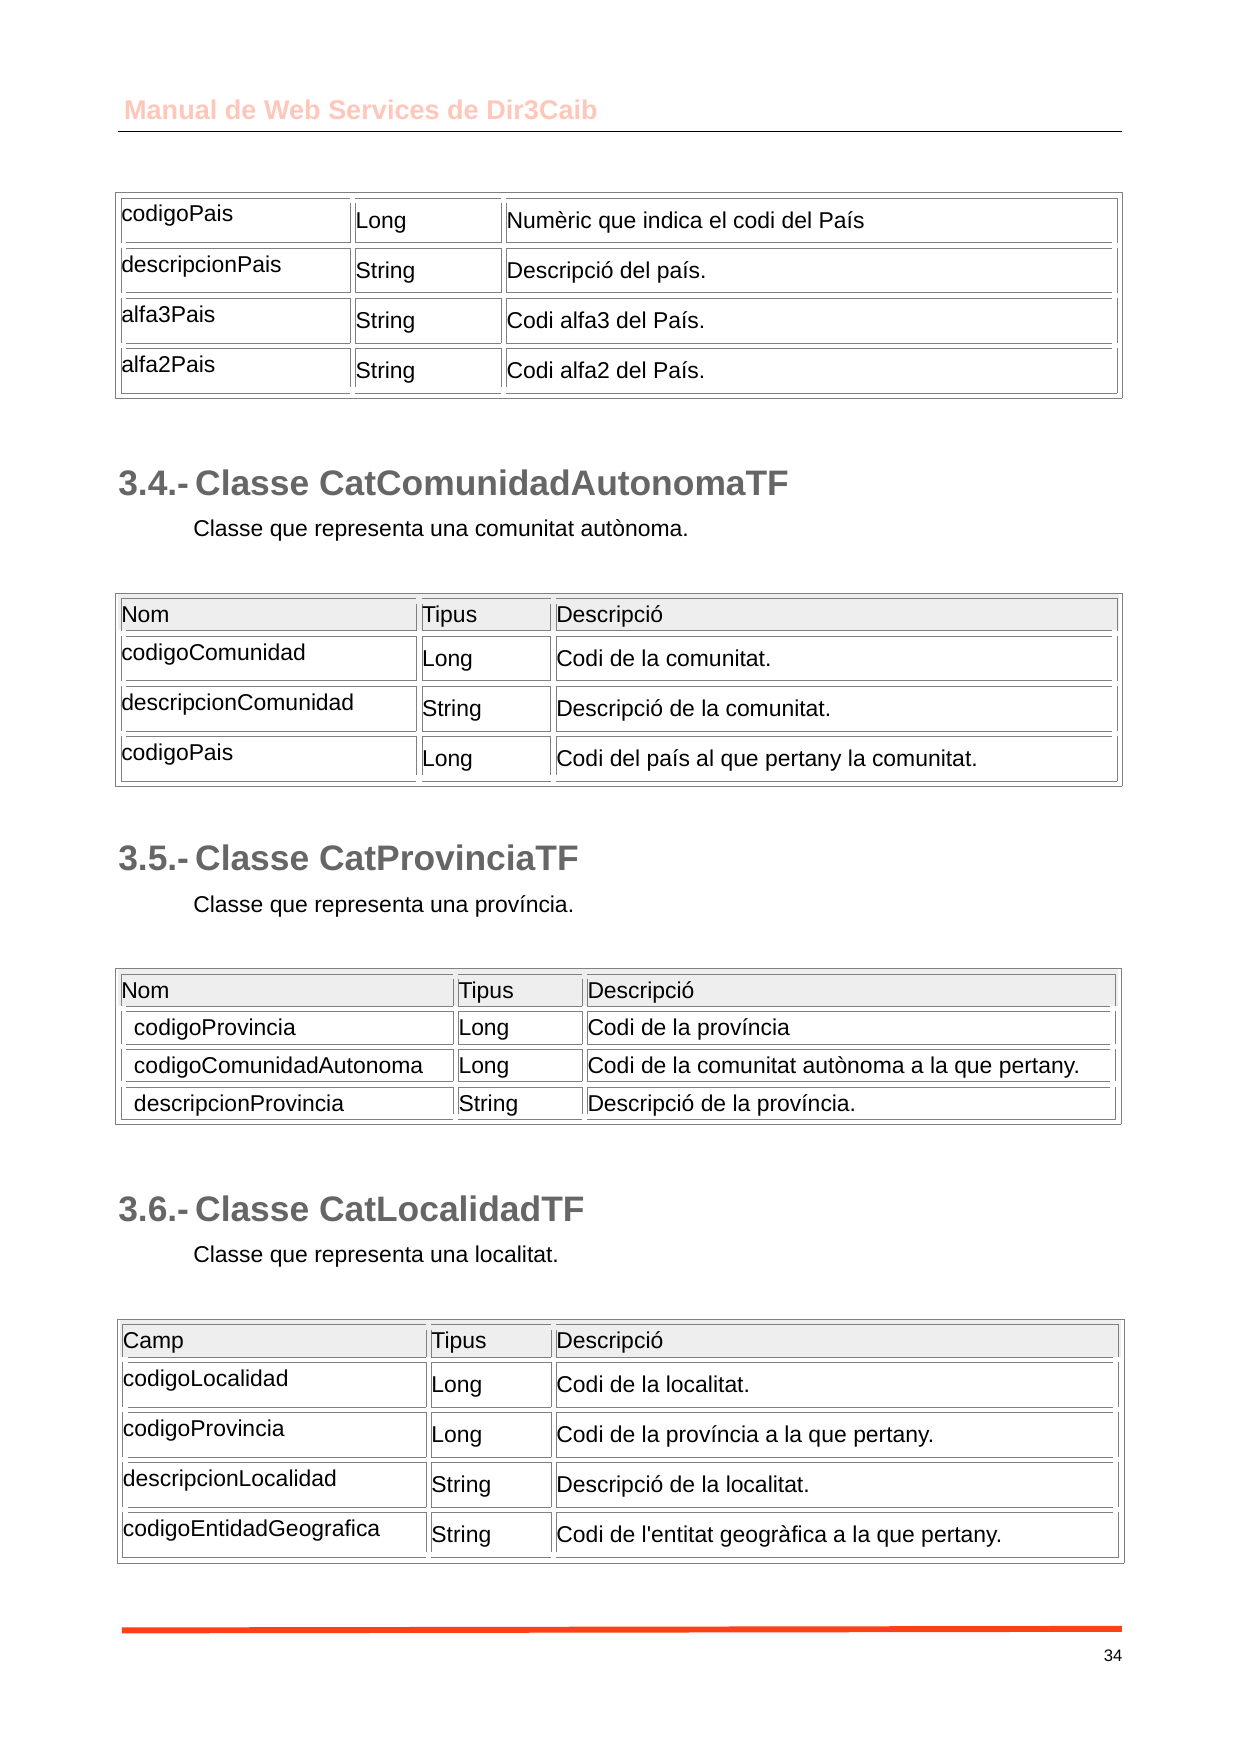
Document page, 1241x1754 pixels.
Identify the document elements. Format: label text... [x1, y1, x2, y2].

table_cell Codi del país al que pertany la comunitat. [553, 731, 1119, 781]
table_cell Codi alfa3 del País. [504, 292, 1119, 342]
subtitle Classe CatComunidadAutonomaTF [118, 462, 1122, 502]
table_cell Long [353, 193, 503, 242]
table_cell String [353, 242, 503, 292]
table_header Descripció [584, 969, 1118, 1006]
table_header Nom [118, 594, 419, 630]
table_cell String [428, 1507, 553, 1557]
table_cell descripcionPais [118, 242, 352, 292]
table_header Tipus [455, 969, 584, 1006]
table_cell Descripció de la localitat. [553, 1457, 1121, 1507]
table_cell codigoProvincia [118, 1006, 455, 1043]
table_cell codigoProvincia [120, 1407, 428, 1457]
table_cell Codi alfa2 del País. [504, 343, 1119, 392]
table_header Camp [120, 1320, 428, 1357]
table_cell Long [455, 1006, 584, 1043]
table_cell String [428, 1457, 553, 1507]
subtitle Classe CatLocalidadTF [118, 1188, 1122, 1229]
table_cell alfa2Pais [118, 343, 352, 392]
table_cell Long [428, 1407, 553, 1457]
text Classe que representa una comunitat autònoma. [118, 515, 1122, 541]
table_cell String [353, 292, 503, 342]
table_cell Descripció de la província. [584, 1081, 1118, 1119]
table_header Tipus [419, 594, 553, 630]
table_cell Long [455, 1044, 584, 1081]
table_cell Codi de la comunitat autònoma a la que pertany. [584, 1044, 1118, 1081]
table_cell codigoEntidadGeografica [120, 1507, 428, 1557]
table_header Tipus [428, 1320, 553, 1357]
table_cell descripcionLocalidad [120, 1457, 428, 1507]
table_cell codigoComunidadAutonoma [118, 1044, 455, 1081]
table_cell Numèric que indica el codi del País [504, 193, 1119, 242]
table_cell codigoPais [118, 731, 419, 781]
table_header Nom [118, 969, 455, 1006]
table_cell codigoLocalidad [120, 1357, 428, 1407]
table_cell Long [419, 731, 553, 781]
table_cell String [353, 343, 503, 392]
table_cell Codi de l'entitat geogràfica a la que pertany. [553, 1507, 1121, 1557]
text Classe que representa una localitat. [118, 1241, 1122, 1268]
table_header Descripció [553, 594, 1119, 630]
table_cell descripcionProvincia [118, 1081, 455, 1119]
table_cell Codi de la localitat. [553, 1357, 1121, 1407]
table_cell codigoPais [118, 193, 352, 242]
subtitle Classe CatProvinciaTF [118, 837, 1122, 878]
table_cell String [419, 680, 553, 731]
table_header Descripció [553, 1320, 1121, 1357]
table_cell alfa3Pais [118, 292, 352, 342]
table_cell Long [428, 1357, 553, 1407]
table_cell Codi de la comunitat. [553, 630, 1119, 680]
text Classe que representa una província. [118, 891, 1122, 917]
table_cell Descripció de la comunitat. [553, 680, 1119, 731]
table_cell Codi de la província [584, 1006, 1118, 1043]
table_cell Codi de la província a la que pertany. [553, 1407, 1121, 1457]
table_cell Long [419, 630, 553, 680]
table_cell Descripció del país. [504, 242, 1119, 292]
table_cell codigoComunidad [118, 630, 419, 680]
table_cell descripcionComunidad [118, 680, 419, 731]
table_cell String [455, 1081, 584, 1119]
